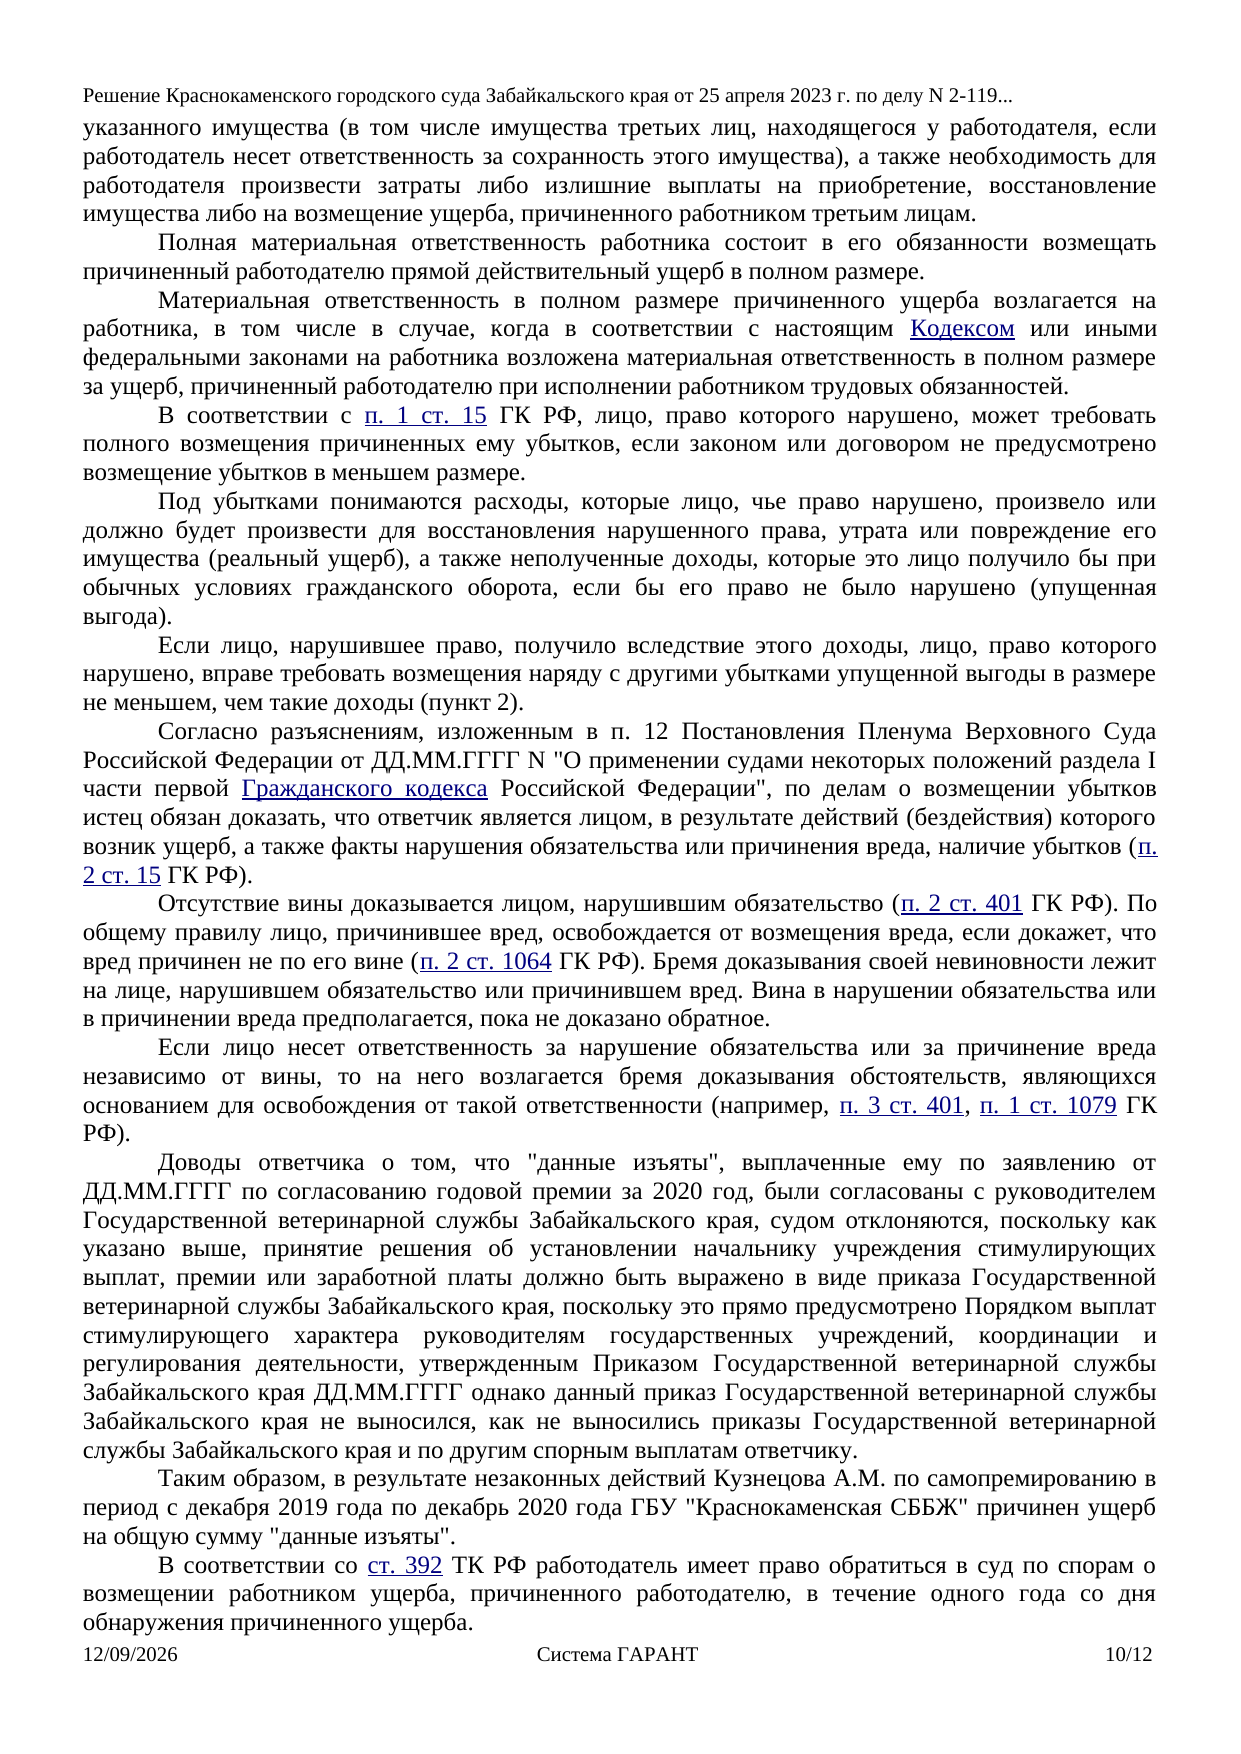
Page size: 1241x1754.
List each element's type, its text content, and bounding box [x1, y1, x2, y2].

text Если лицо, нарушившее право, получило вследствие этого доходы, лицо, право которого нарушено, вправе требовать возмещения наряду с другими убытками упущенной выгоды в размере не меньшем, чем такие доходы (пункт 2). [83, 630, 1157, 716]
text указанного имущества (в том числе имущества третьих лиц, находящегося у работодателя, если работодатель несет ответственность за сохранность этого имущества), а также необходимость для работодателя произвести затраты либо излишние выплаты на приобретение, восстановление имущества либо на возмещение ущерба, причиненного работником третьим лицам. [83, 112, 1157, 227]
text Полная материальная ответственность работника состоит в его обязанности возмещать причиненный работодателю прямой действительный ущерб в полном размере. [83, 227, 1157, 285]
text В соответствии со ст. 392 ТК РФ работодатель имеет право обратиться в суд по спорам о возмещении работником ущерба, причиненного работодателю, в течение одного года со дня обнаружения причиненного ущерба. [83, 1550, 1157, 1636]
text Таким образом, в результате незаконных действий Кузнецова А.М. по самопремированию в период с декабря 2019 года по декабрь 2020 года ГБУ "Краснокаменская СББЖ" причинен ущерб на общую сумму "данные изъяты". [83, 1463, 1157, 1550]
text В соответствии с п. 1 ст. 15 ГК РФ, лицо, право которого нарушено, может требовать полного возмещения причиненных ему убытков, если законом или договором не предусмотрено возмещение убытков в меньшем размере. [83, 400, 1157, 486]
text Материальная ответственность в полном размере причиненного ущерба возлагается на работника, в том числе в случае, когда в соответствии с настоящим Кодексом или иными федеральными законами на работника возложена материальная ответственность в полном размере за ущерб, причиненный работодателю при исполнении работником трудовых обязанностей. [83, 285, 1157, 400]
text Отсутствие вины доказывается лицом, нарушившим обязательство (п. 2 ст. 401 ГК РФ). По общему правилу лицо, причинившее вред, освобождается от возмещения вреда, если докажет, что вред причинен не по его вине (п. 2 ст. 1064 ГК РФ). Бремя доказывания своей невиновности лежит на лице, нарушившем обязательство или причинившем вред. Вина в нарушении обязательства или в причинении вреда предполагается, пока не доказано обратное. [83, 888, 1157, 1032]
text Если лицо несет ответственность за нарушение обязательства или за причинение вреда независимо от вины, то на него возлагается бремя доказывания обстоятельств, являющихся основанием для освобождения от такой ответственности (например, п. 3 ст. 401, п. 1 ст. 1079 ГК РФ). [83, 1032, 1157, 1147]
text Под убытками понимаются расходы, которые лицо, чье право нарушено, произвело или должно будет произвести для восстановления нарушенного права, утрата или повреждение его имущества (реальный ущерб), а также неполученные доходы, которые это лицо получило бы при обычных условиях гражданского оборота, если бы его право не было нарушено (упущенная выгода). [83, 486, 1157, 630]
text Доводы ответчика о том, что "данные изъяты", выплаченные ему по заявлению от ДД.ММ.ГГГГ по согласованию годовой премии за 2020 год, были согласованы с руководителем Государственной ветеринарной службы Забайкальского края, судом отклоняются, поскольку как указано выше, принятие решения об установлении начальнику учреждения стимулирующих выплат, премии или заработной платы должно быть выражено в виде приказа Государственной ветеринарной службы Забайкальского края, поскольку это прямо предусмотрено Порядком выплат стимулирующего характера руководителям государственных учреждений, координации и регулирования деятельности, утвержденным Приказом Государственной ветеринарной службы Забайкальского края ДД.ММ.ГГГГ однако данный приказ Государственной ветеринарной службы Забайкальского края не выносился, как не выносились приказы Государственной ветеринарной службы Забайкальского края и по другим спорным выплатам ответчику. [83, 1147, 1157, 1463]
text Согласно разъяснениям, изложенным в п. 12 Постановления Пленума Верховного Суда Российской Федерации от ДД.ММ.ГГГГ N "О применении судами некоторых положений раздела I части первой Гражданского кодекса Российской Федерации", по делам о возмещении убытков истец обязан доказать, что ответчик является лицом, в результате действий (бездействия) которого возник ущерб, а также факты нарушения обязательства или причинения вреда, наличие убытков (п. 2 ст. 15 ГК РФ). [83, 716, 1157, 888]
